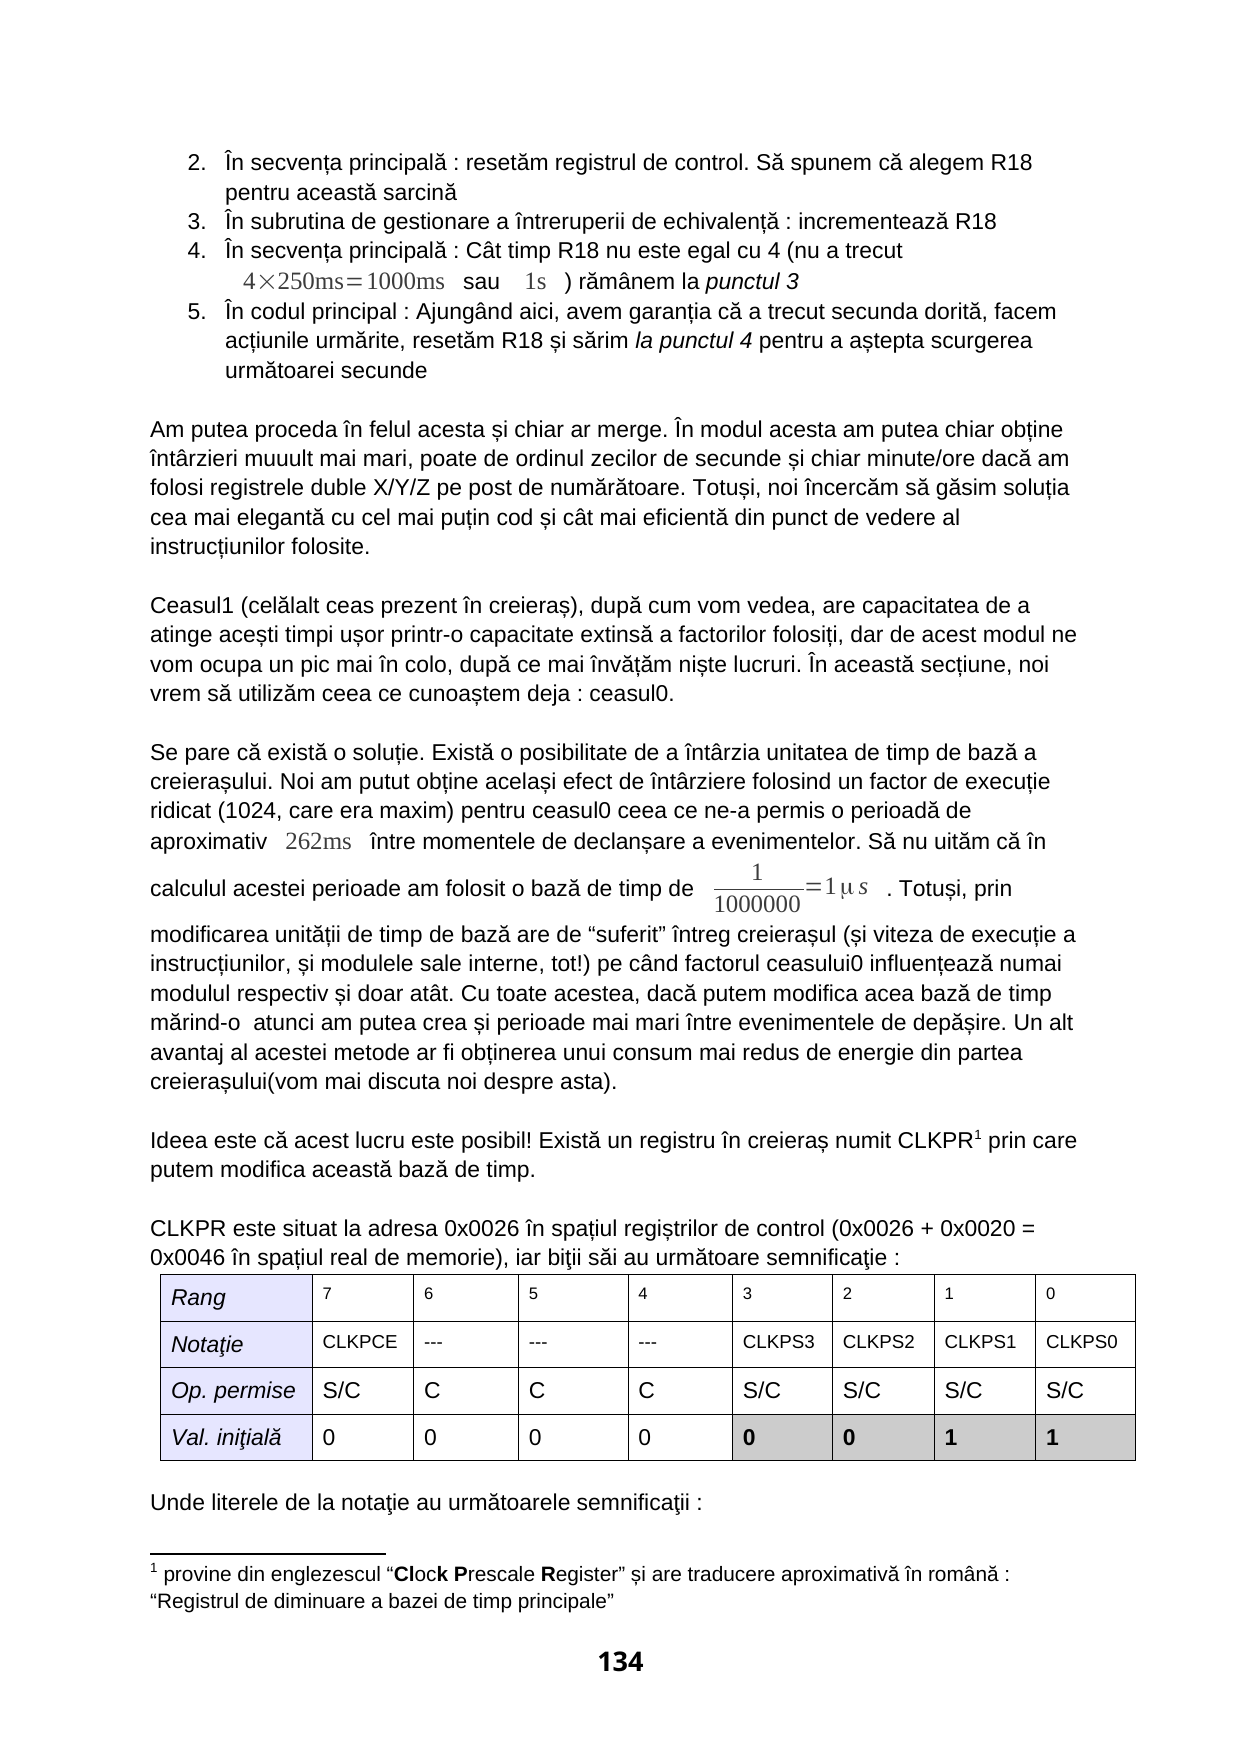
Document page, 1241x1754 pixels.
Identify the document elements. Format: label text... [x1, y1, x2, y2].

table_header 4 [629, 1275, 732, 1321]
table_cell Val. iniţială [161, 1415, 312, 1460]
table_cell CLKPS1 [935, 1322, 1035, 1367]
table_header 2 [833, 1275, 934, 1321]
text Unde literele de la notaţie au următoarele semnificaţii : [150, 1490, 1091, 1516]
table_cell 1 [935, 1415, 1035, 1460]
text CLKPR este situat la adresa 0x0026 în spațiul regiștrilor de control (0x0026 + 0x0020 = 0x0046 în spațiul real de memorie), iar biţii săi au următoare semnificaţie : [150, 1215, 1091, 1270]
table_cell S/C [833, 1368, 934, 1414]
table_cell 0 [519, 1415, 628, 1460]
table_cell CLKPCE [313, 1322, 413, 1367]
table_header 6 [414, 1275, 518, 1321]
table_cell S/C [1036, 1368, 1135, 1414]
list În secvența principală : resetăm registrul de control. Să spunem că alegem R18 pentru această sarcină [187, 150, 1091, 205]
text Ideea este că acest lucru este posibil! Există un registru în creieraș numit CLKPR prin care putem modifica această bază de timp. [150, 1127, 1091, 1182]
table_cell --- [519, 1322, 628, 1367]
table_cell S/C [935, 1368, 1035, 1414]
table_cell 0 [629, 1415, 732, 1460]
table_cell Notaţie [161, 1322, 312, 1367]
table_header 0 [1036, 1275, 1135, 1321]
table_header 1 [935, 1275, 1035, 1321]
table_cell C [629, 1368, 732, 1414]
table_header 5 [519, 1275, 628, 1321]
text Ceasul1 (celălalt ceas prezent în creieraș), după cum vom vedea, are capacitatea de a atinge acești timpi ușor printr-o capacitate extinsă a factorilor folosiți, dar de acest modul ne vom ocupa un pic mai în colo, după ce mai învățăm niște lucruri. În această secțiune, noi vrem să utilizăm ceea ce cunoaștem deja : ceasul0. [150, 593, 1091, 706]
table_cell 0 [833, 1415, 934, 1460]
table_cell Op. permise [161, 1368, 312, 1414]
text provine din englezescul “Clock Prescale Register” și are traducere aproximativă în română : “Registrul de diminuare a bazei de timp principale” [150, 1561, 1091, 1613]
table_cell C [519, 1368, 628, 1414]
list În codul principal : Ajungând aici, avem garanția că a trecut secunda dorită, facem acțiunile urmărite, resetăm R18 și sărim la punctul 4 pentru a aștepta scurgerea următoarei secunde [187, 299, 1091, 383]
table_cell C [414, 1368, 518, 1414]
table_cell CLKPS2 [833, 1322, 934, 1367]
table_cell --- [414, 1322, 518, 1367]
table_cell 1 [1036, 1415, 1135, 1460]
table_header 3 [733, 1275, 832, 1321]
list În secvența principală : Cât timp R18 nu este egal cu 4 (nu a trecutsau ) rămânem la punctul 3 [187, 238, 1091, 295]
text Am putea proceda în felul acesta și chiar ar merge. În modul acesta am putea chiar obține întârzieri muuult mai mari, poate de ordinul zecilor de secunde și chiar minute/ore dacă am folosi registrele duble X/Y/Z pe post de numărătoare. Totuși, noi încercăm să găsim soluția cea mai elegantă cu cel mai puțin cod și cât mai eficientă din punct de vedere al instrucțiunilor folosite. [150, 416, 1091, 559]
table_header Rang [161, 1275, 312, 1321]
table_cell CLKPS3 [733, 1322, 832, 1367]
list În subrutina de gestionare a întreruperii de echivalență : incrementează R18 [187, 209, 1091, 234]
table_cell CLKPS0 [1036, 1322, 1135, 1367]
table_cell 0 [733, 1415, 832, 1460]
table_cell S/C [733, 1368, 832, 1414]
table_header 7 [313, 1275, 413, 1321]
table_cell --- [629, 1322, 732, 1367]
table_cell 0 [313, 1415, 413, 1460]
table_cell S/C [313, 1368, 413, 1414]
table_cell 0 [414, 1415, 518, 1460]
text Se pare că există o soluție. Există o posibilitate de a întârzia unitatea de timp de bază a creierașului. Noi am putut obține același efect de întârziere folosind un factor de execuție ridicat (1024, care era maxim) pentru ceasul0 ceea ce ne-a permis o perioadă de aproximativîntre momentele de declanșare a evenimentelor. Să nu uităm că în calculul acestei perioade am folosit o bază de timp de. Totuși, prin modificarea unității de timp de bază are de “suferit” întreg creierașul (și viteza de execuție a instrucțiunilor, și modulele sale interne, tot!) pe când factorul ceasului0 influențează numai modulul respectiv și doar atât. Cu toate acestea, dacă putem modifica acea bază de timp mărind-o atunci am putea crea și perioade mai mari între evenimentele de depășire. Un alt avantaj al acestei metode ar fi obținerea unui consum mai redus de energie din partea creierașului(vom mai discuta noi despre asta). [150, 739, 1091, 1094]
